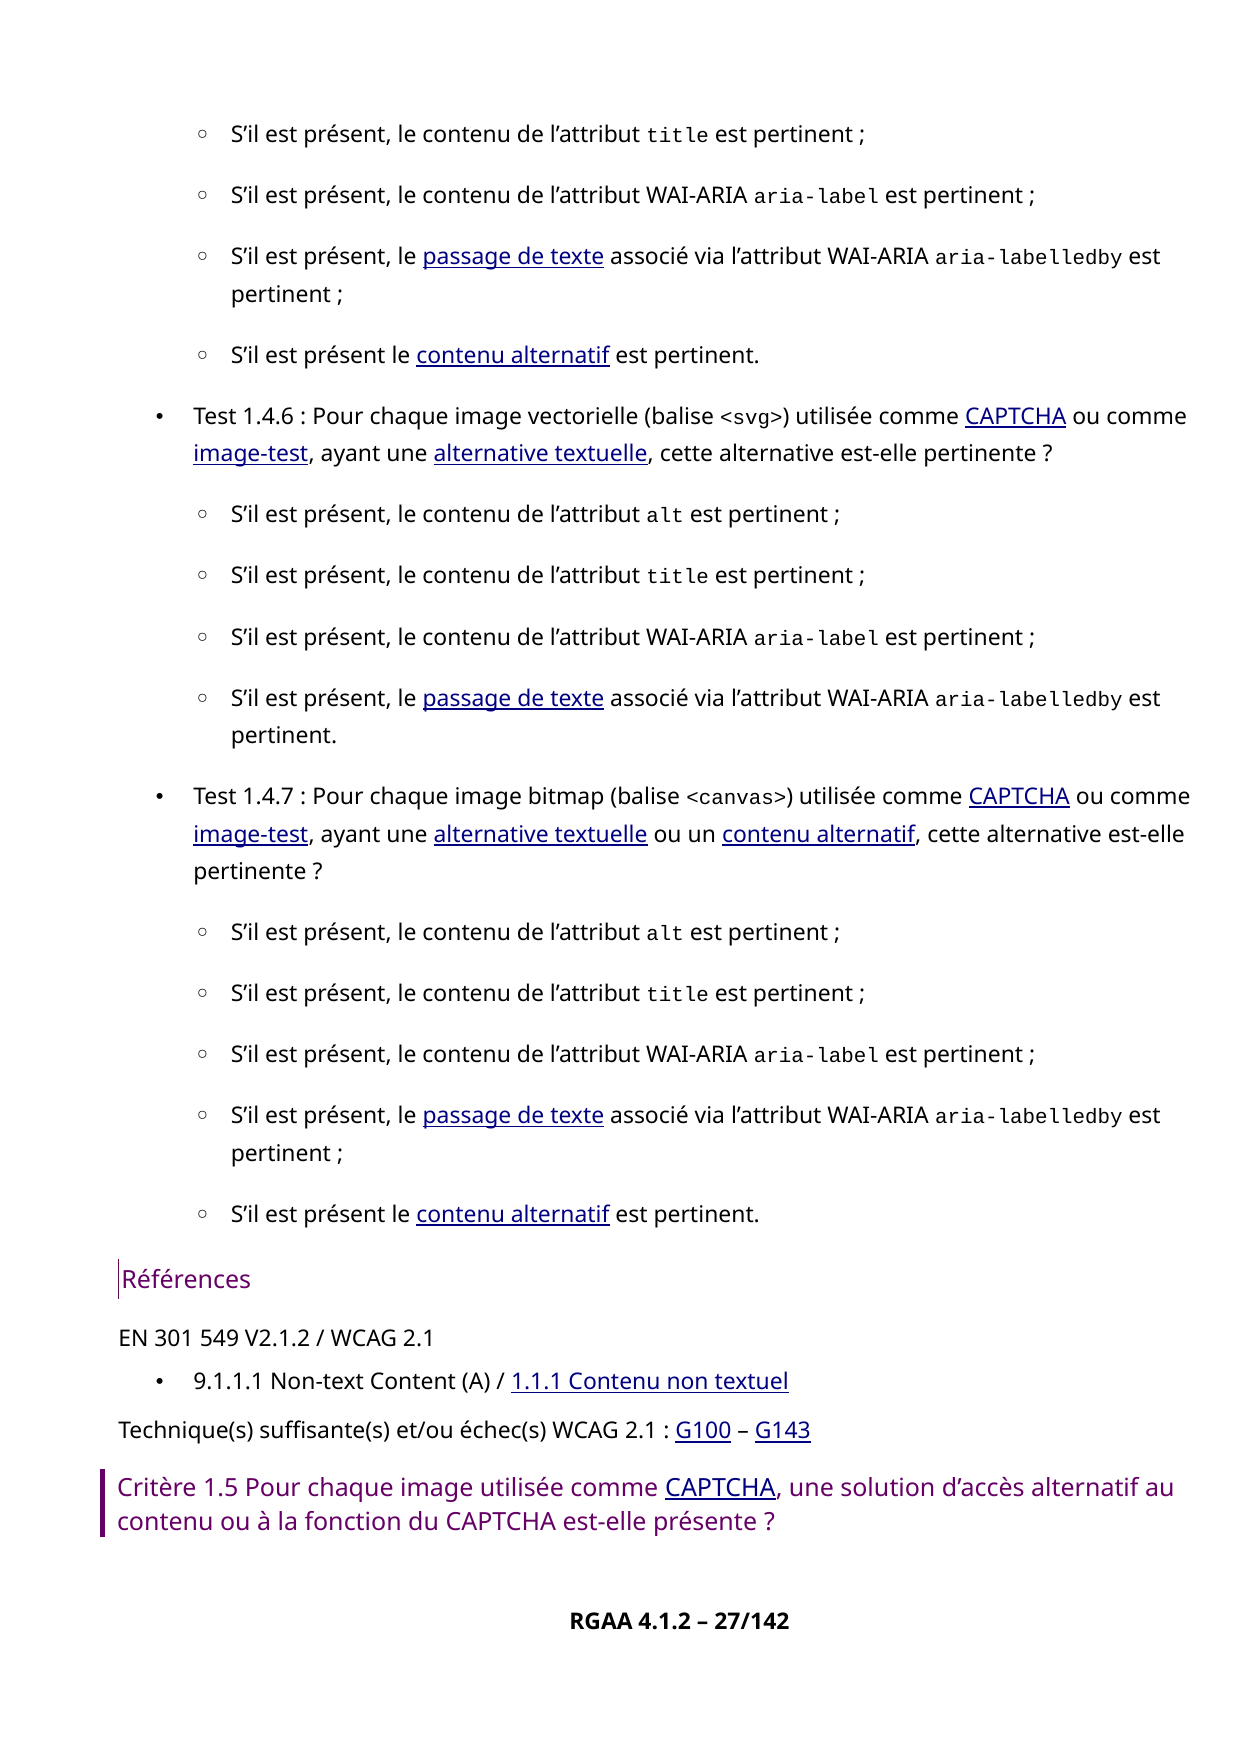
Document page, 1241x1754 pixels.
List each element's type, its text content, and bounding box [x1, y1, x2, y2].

list S’il est présent, le passage de texte associé via l’attribut WAI-ARIA aria-labelledby est pertinent ; [193, 1099, 1240, 1168]
list S’il est présent, le contenu de l’attribut title est pertinent ; [193, 118, 1240, 149]
list Test 1.4.6 : Pour chaque image vectorielle (balise <svg>) utilisée comme CAPTCHA ou comme image-test, ayant une alternative textuelle, cette alternative est-elle pertinente ? [156, 400, 1240, 468]
list S’il est présent, le contenu de l’attribut WAI-ARIA aria-label est pertinent ; [193, 179, 1240, 210]
list S’il est présent le contenu alternatif est pertinent. [193, 1198, 1240, 1229]
list S’il est présent, le contenu de l’attribut alt est pertinent ; [193, 916, 1240, 947]
subtitle Critère 1.5 Pour chaque image utilisée comme CAPTCHA, une solution d’accès alternatif au contenu ou à la fonction du CAPTCHA est-elle présente ? [105, 1469, 1240, 1537]
list S’il est présent, le contenu de l’attribut WAI-ARIA aria-label est pertinent ; [193, 620, 1240, 652]
list S’il est présent, le contenu de l’attribut title est pertinent ; [193, 977, 1240, 1008]
list S’il est présent le contenu alternatif est pertinent. [193, 339, 1240, 370]
list S’il est présent, le contenu de l’attribut WAI-ARIA aria-label est pertinent ; [193, 1038, 1240, 1069]
text Technique(s) suffisante(s) et/ou échec(s) WCAG 2.1 : G100 – G143 [118, 1414, 1240, 1446]
list 9.1.1.1 Non-text Content (A) / 1.1.1 Contenu non textuel [156, 1365, 1240, 1396]
list Test 1.4.7 : Pour chaque image bitmap (balise <canvas>) utilisée comme CAPTCHA ou comme image-test, ayant une alternative textuelle ou un contenu alternatif, cette alternative est-elle pertinente ? [156, 780, 1240, 886]
subtitle Références [119, 1259, 1240, 1299]
list S’il est présent, le contenu de l’attribut title est pertinent ; [193, 559, 1240, 591]
list S’il est présent, le contenu de l’attribut alt est pertinent ; [193, 498, 1240, 529]
list S’il est présent, le passage de texte associé via l’attribut WAI-ARIA aria-labelledby est pertinent. [193, 681, 1240, 750]
text EN 301 549 V2.1.2 / WCAG 2.1 [118, 1322, 1240, 1353]
list S’il est présent, le passage de texte associé via l’attribut WAI-ARIA aria-labelledby est pertinent ; [193, 240, 1240, 309]
